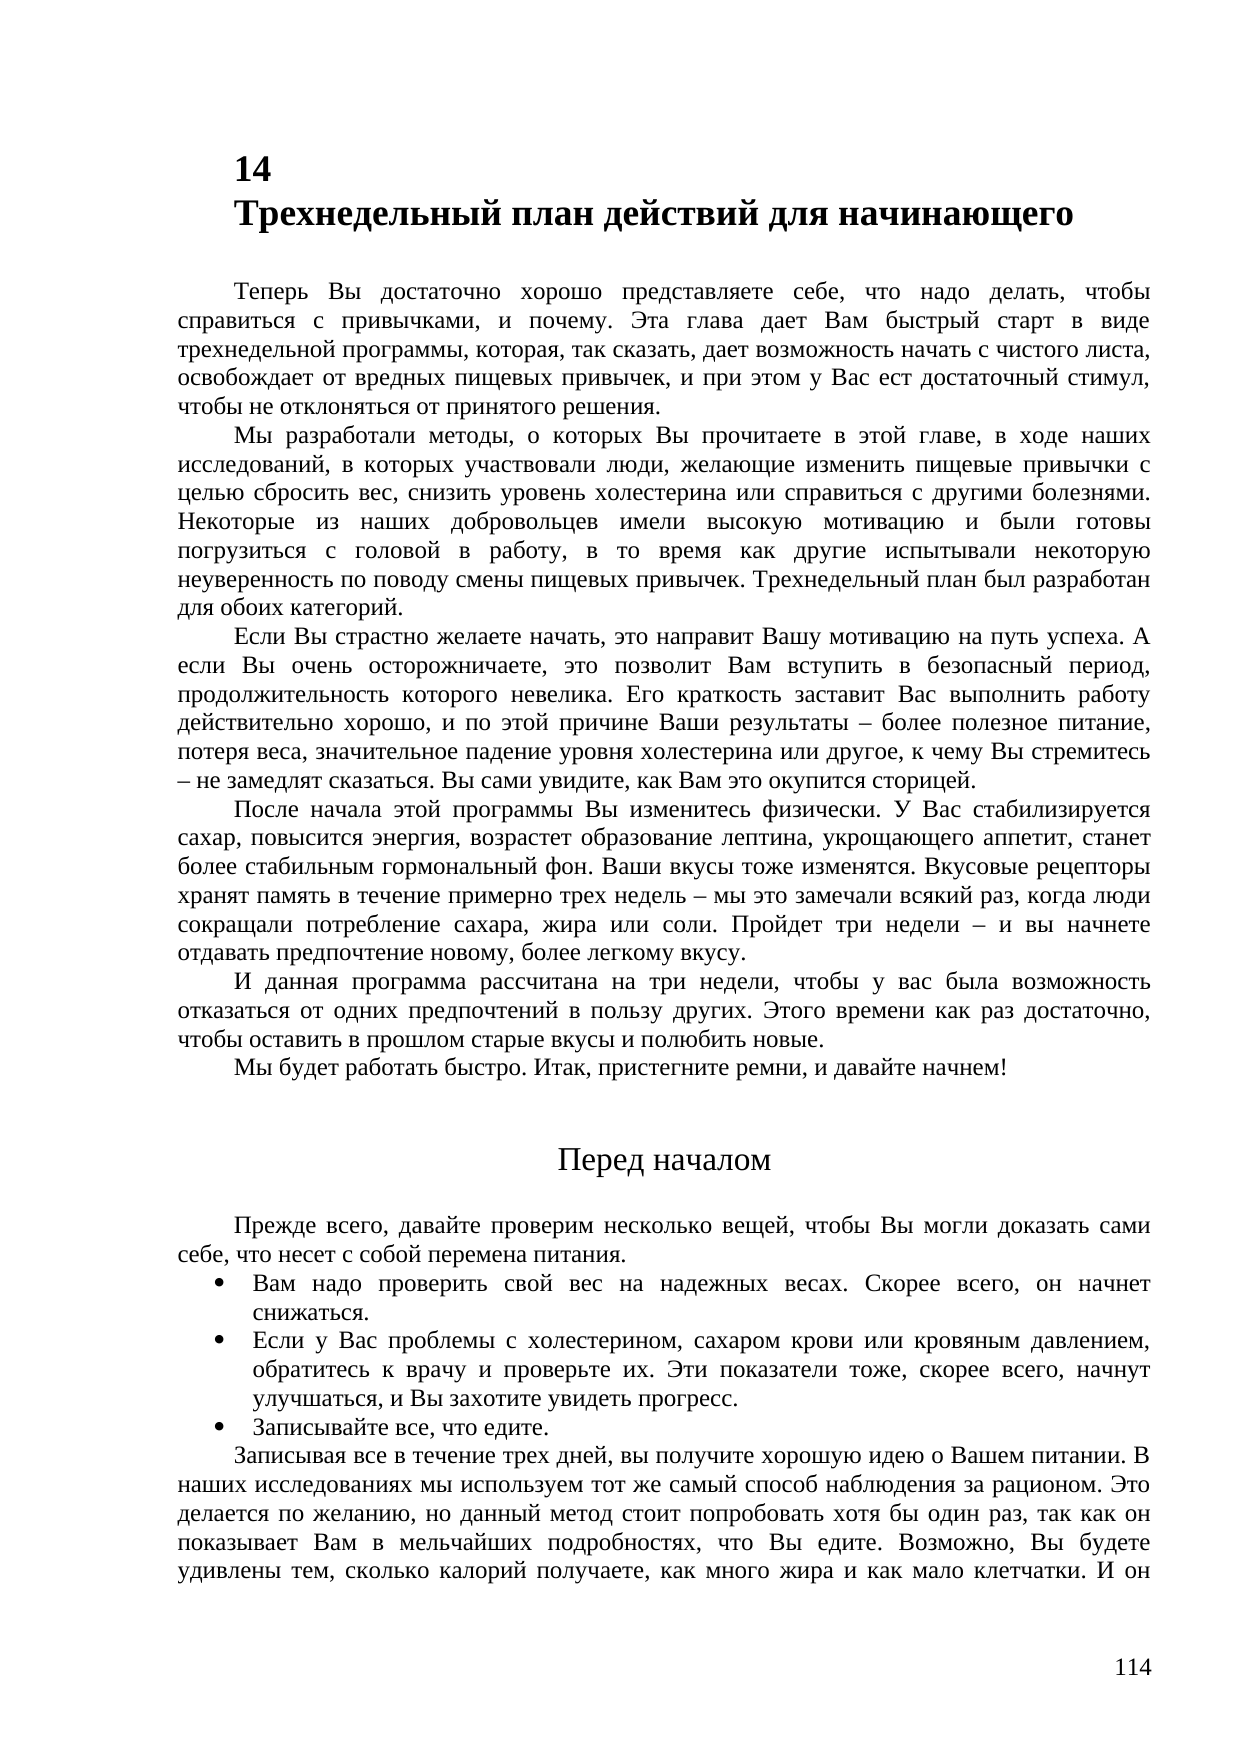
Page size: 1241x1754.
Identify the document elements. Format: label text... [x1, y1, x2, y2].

text Записывая все в течение трех дней, вы получите хорошую идею о Вашем питании. В наших исследованиях мы используем тот же самый способ наблюдения за рационом. Это делается по желанию, но данный метод стоит попробовать хотя бы один раз, так как он показывает Вам в мельчайших подробностях, что Вы едите. Возможно, Вы будете удивлены тем, сколько калорий получаете, как много жира и как мало клетчатки. И он [177, 1441, 1152, 1584]
text Прежде всего, давайте проверим несколько вещей, чтобы Вы могли доказать сами себе, что несет с собой перемена питания. [177, 1211, 1152, 1268]
text Мы разработали методы, о которых Вы прочитаете в этой главе, в ходе наших исследований, в которых участвовали люди, желающие изменить пищевые привычки с целью сбросить вес, снизить уровень холестерина или справиться с другими болезнями. Некоторые из наших добровольцев имели высокую мотивацию и были готовы погрузиться с головой в работу, в то время как другие испытывали некоторую неуверенность по поводу смены пищевых привычек. Трехнедельный план был разработан для обоих категорий. [177, 420, 1152, 621]
text Теперь Вы достаточно хорошо представляете себе, что надо делать, чтобы справиться с привычками, и почему. Эта глава дает Вам быстрый старт в виде трехнедельной программы, которая, так сказать, дает возможность начать с чистого листа, освобождает от вредных пищевых привычек, и при этом у Вас ест достаточный стимул, чтобы не отклоняться от принятого решения. [177, 276, 1152, 420]
text И данная программа рассчитана на три недели, чтобы у вас была возможность отказаться от одних предпочтений в пользу других. Этого времени как раз достаточно, чтобы оставить в прошлом старые вкусы и полюбить новые. [177, 966, 1152, 1052]
text Мы будет работать быстро. Итак, пристегните ремни, и давайте начнем! [177, 1052, 1152, 1081]
list Если у Вас проблемы с холестерином, сахаром крови или кровяным давлением, обратитесь к врачу и проверьте их. Эти показатели тоже, скорее всего, начнут улучшаться, и Вы захотите увидеть прогресс. [215, 1326, 1152, 1412]
text Трехнедельный план действий для начинающего [177, 190, 1152, 233]
text Перед началом [177, 1139, 1152, 1177]
list Вам надо проверить свой вес на надежных весах. Скорее всего, он начнет снижаться. [215, 1268, 1152, 1326]
text Если Вы страстно желаете начать, это направит Вашу мотивацию на путь успеха. А если Вы очень осторожничаете, это позволит Вам вступить в безопасный период, продолжительность которого невелика. Его краткость заставит Вас выполнить работу действительно хорошо, и по этой причине Ваши результаты – более полезное питание, потеря веса, значительное падение уровня холестерина или другое, к чему Вы стремитесь – не замедлят сказаться. Вы сами увидите, как Вам это окупится сторицей. [177, 621, 1152, 794]
list Записывайте все, что едите. [215, 1412, 1152, 1441]
text 14 [177, 147, 1152, 190]
text После начала этой программы Вы изменитесь физически. У Вас стабилизируется сахар, повысится энергия, возрастет образование лептина, укрощающего аппетит, станет более стабильным гормональный фон. Ваши вкусы тоже изменятся. Вкусовые рецепторы хранят память в течение примерно трех недель – мы это замечали всякий раз, когда люди сокращали потребление сахара, жира или соли. Пройдет три недели – и вы начнете отдавать предпочтение новому, более легкому вкусу. [177, 794, 1152, 966]
